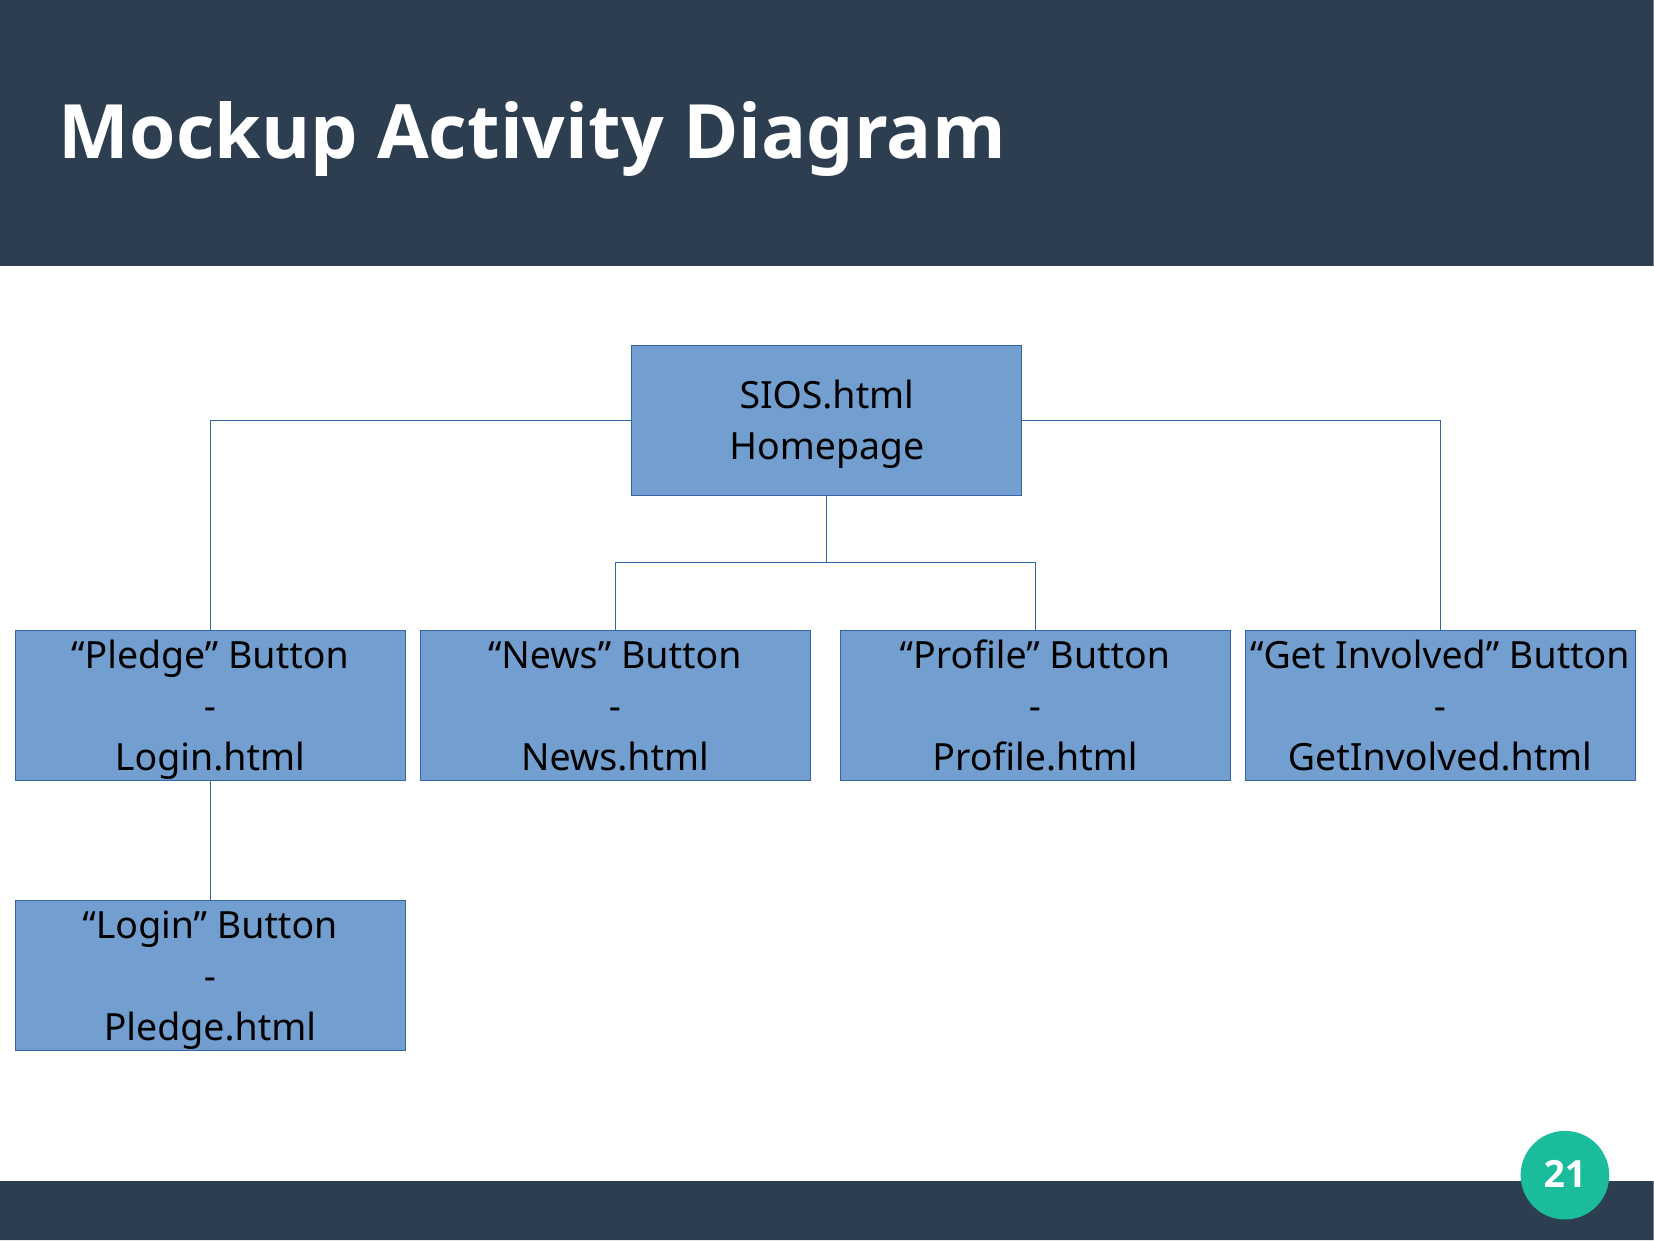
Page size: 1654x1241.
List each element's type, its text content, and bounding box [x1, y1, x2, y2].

text_box “Login” Button - Pledge.html [15, 900, 406, 1051]
text_box SIOS.html Homepage [631, 345, 1022, 496]
text_box [1505, 1116, 1625, 1235]
title Mockup Activity Diagram [59, 49, 1595, 207]
text_box “Get Involved” Button - GetInvolved.html [1245, 630, 1636, 781]
text_box “Pledge” Button - Login.html [15, 630, 406, 781]
text_box “News” Button - News.html [420, 630, 811, 781]
text_box “Profile” Button - Profile.html [840, 630, 1231, 781]
